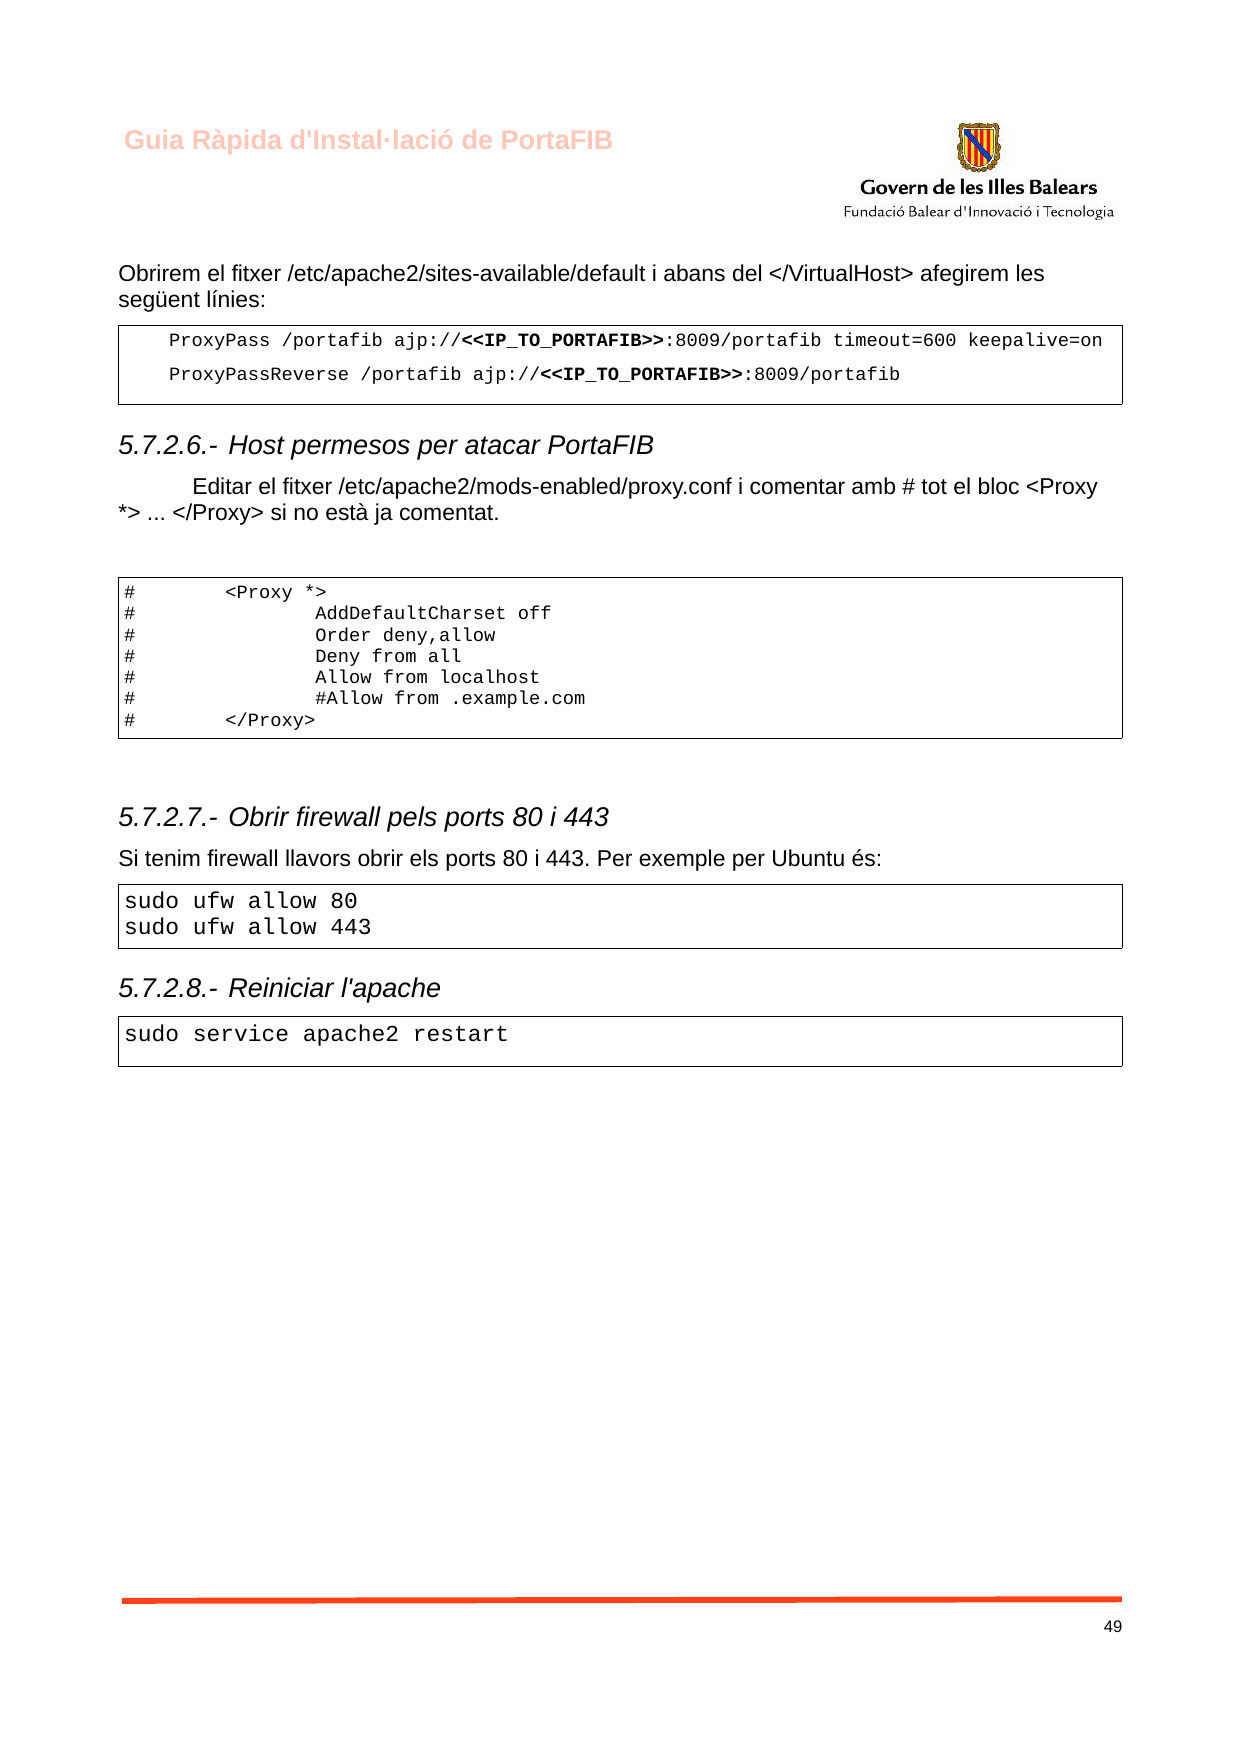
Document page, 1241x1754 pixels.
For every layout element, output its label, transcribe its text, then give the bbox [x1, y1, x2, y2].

table_header ProxyPass /portafib ajp://<<IP_TO_PORTAFIB>>:8009/portafib timeout=600 keepalive=on ProxyPassReverse /portafib ajp://<<IP_TO_PORTAFIB>>:8009/portafib [119, 326, 1122, 404]
subtitle Reiniciar l'apache [118, 972, 1122, 1004]
subtitle Host permesos per atacar PortaFIB [118, 429, 1122, 461]
text Obrirem el fitxer /etc/apache2/sites-available/default i abans del </VirtualHost> afegirem les següent línies: [118, 260, 1122, 313]
picture [840, 123, 1117, 220]
text Editar el fitxer /etc/apache2/mods-enabled/proxy.conf i comentar amb # tot el bloc <Proxy *> ... </Proxy> si no està ja comentat. [118, 473, 1122, 526]
table_header sudo service apache2 restart [119, 1017, 1122, 1066]
subtitle Obrir firewall pels ports 80 i 443 [118, 801, 1122, 833]
text Si tenim firewall llavors obrir els ports 80 i 443. Per exemple per Ubuntu és: [118, 845, 1122, 871]
table_header sudo ufw allow 80 sudo ufw allow 443 [119, 885, 1122, 947]
table_header # <Proxy *> # AddDefaultCharset off # Order deny,allow # Deny from all # Allow from localhost # #Allow from .example.com # </Proxy> [119, 578, 1122, 737]
